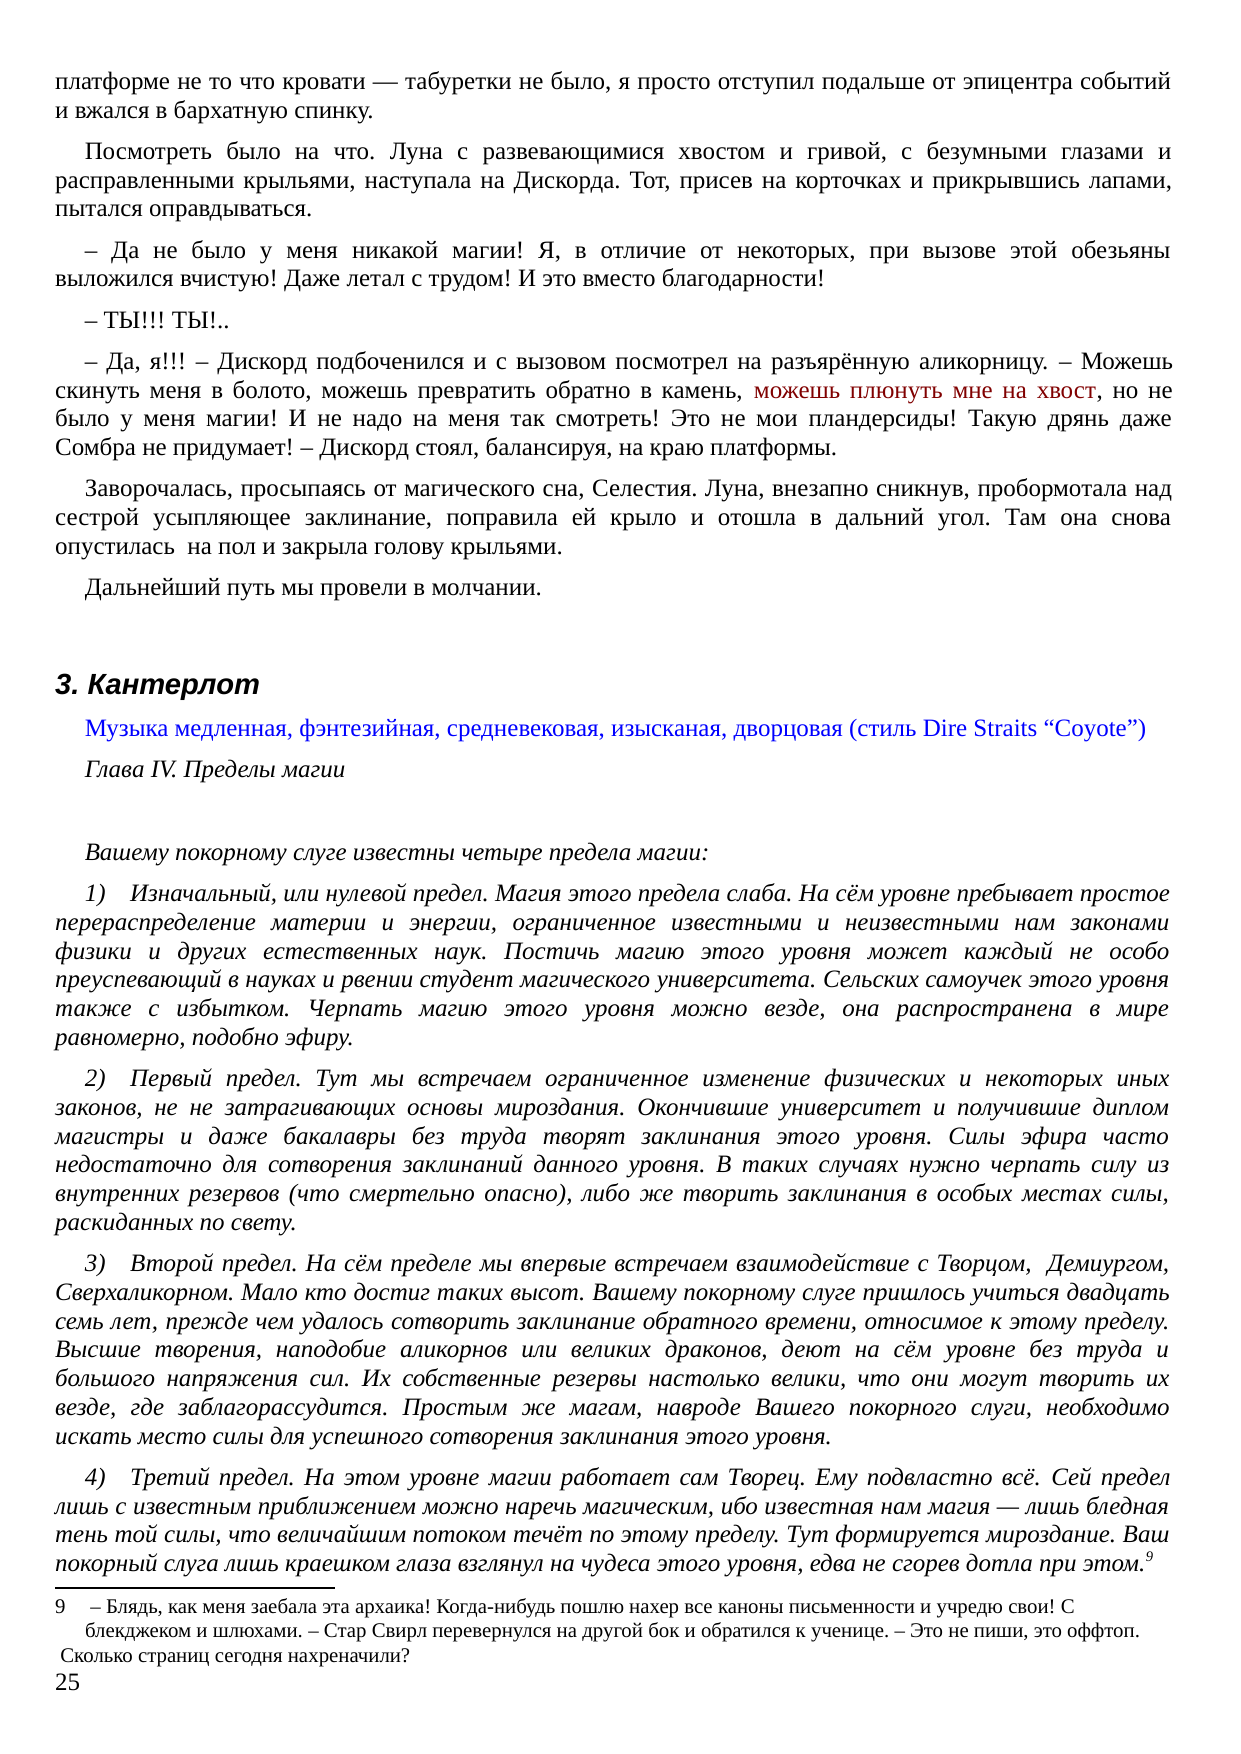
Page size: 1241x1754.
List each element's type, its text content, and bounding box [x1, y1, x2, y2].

list Изначальный, или нулевой предел. Магия этого предела слаба. На сём уровне пребывает простое перераспределение материи и энергии, ограниченное известными и неизвестными нам законами физики и других естественных наук. Постичь магию этого уровня может каждый не особо преуспевающий в науках и рвении студент магического университета. Сельских самоучек этого уровня также с избытком. Черпать магию этого уровня можно везде, она распространена в мире равномерно, подобно эфиру. [55, 878, 1173, 1051]
text – Да не было у меня никакой магии! Я, в отличие от некоторых, при вызове этой обезьяны выложился вчистую! Даже летал с трудом! И это вместо благодарности! [55, 235, 1173, 292]
subtitle 3. Кантерлот [55, 667, 1173, 701]
list Сколько страниц сегодня нахреначили? [55, 1642, 1173, 1667]
text Посмотреть было на что. Луна с развевающимися хвостом и гривой, с безумными глазами и расправленными крыльями, наступала на Дискорда. Тот, присев на корточках и прикрывшись лапами, пытался оправдываться. [55, 136, 1173, 222]
text Глава IV. Пределы магии [55, 754, 1173, 783]
text Заворочалась, просыпаясь от магического сна, Селестия. Луна, внезапно сникнув, пробормотала над сестрой усыпляющее заклинание, поправила ей крыло и отошла в дальний угол. Там она снова опустилась на пол и закрыла голову крыльями. [55, 473, 1173, 560]
text платформе не то что кровати — табуретки не было, я просто отступил подальше от эпицентра событий и вжался в бархатную спинку. [55, 66, 1173, 123]
text – ТЫ!!! ТЫ!.. [55, 305, 1173, 333]
list Третий предел. На этом уровне магии работает сам Творец. Ему подвластно всё. Сей предел лишь с известным приближением можно наречь магическим, ибо известная нам магия — лишь бледная тень той силы, что величайшим потоком течёт по этому пределу. Тут формируется мироздание. Ваш покорный слуга лишь краешком глаза взглянул на чудеса этого уровня, едва не сгорев дотла при этом. [55, 1462, 1173, 1577]
list Второй предел. На сём пределе мы впервые встречаем взаимодействие с Творцом, Демиургом, Сверхаликорном. Мало кто достиг таких высот. Вашему покорному слуге пришлось учиться двадцать семь лет, прежде чем удалось сотворить заклинание обратного времени, относимое к этому пределу. Высшие творения, наподобие аликорнов или великих драконов, деют на сём уровне без труда и большого напряжения сил. Их собственные резервы настолько велики, что они могут творить их везде, где заблагорассудится. Простым же магам, навроде Вашего покорного слуги, необходимо искать место силы для успешного сотворения заклинания этого уровня. [55, 1248, 1173, 1449]
text – Да, я!!! – Дискорд подбоченился и с вызовом посмотрел на разъярённую аликорницу. – Можешь скинуть меня в болото, можешь превратить обратно в камень, можешь плюнуть мне на хвост, но не было у меня магии! И не надо на меня так смотреть! Это не мои пландерсиды! Такую дрянь даже Сомбра не придумает! – Дискорд стоял, балансируя, на краю платформы. [55, 346, 1173, 461]
text Музыка медленная, фэнтезийная, средневековая, изысканая, дворцовая (стиль Dire Straits “Coyote”) [55, 713, 1173, 742]
text Дальнейший путь мы провели в молчании. [55, 572, 1173, 601]
list Первый предел. Тут мы встречаем ограниченное изменение физических и некоторых иных законов, не не затрагивающих основы мироздания. Окончившие университет и получившие диплом магистры и даже бакалавры без труда творят заклинания этого уровня. Силы эфира часто недостаточно для сотворения заклинаний данного уровня. В таких случаях нужно черпать силу из внутренних резервов (что смертельно опасно), либо же творить заклинания в особых местах силы, раскиданных по свету. [55, 1063, 1173, 1236]
list – Блядь, как меня заебала эта архаика! Когда-нибудь пошлю нахер все каноны письменности и учредю свои! С блекджеком и шлюхами. – Стар Свирл перевернулся на другой бок и обратился к ученице. – Это не пиши, это оффтоп. [55, 1594, 1173, 1642]
text Вашему покорному слуге известны четыре предела магии: [55, 837, 1173, 866]
